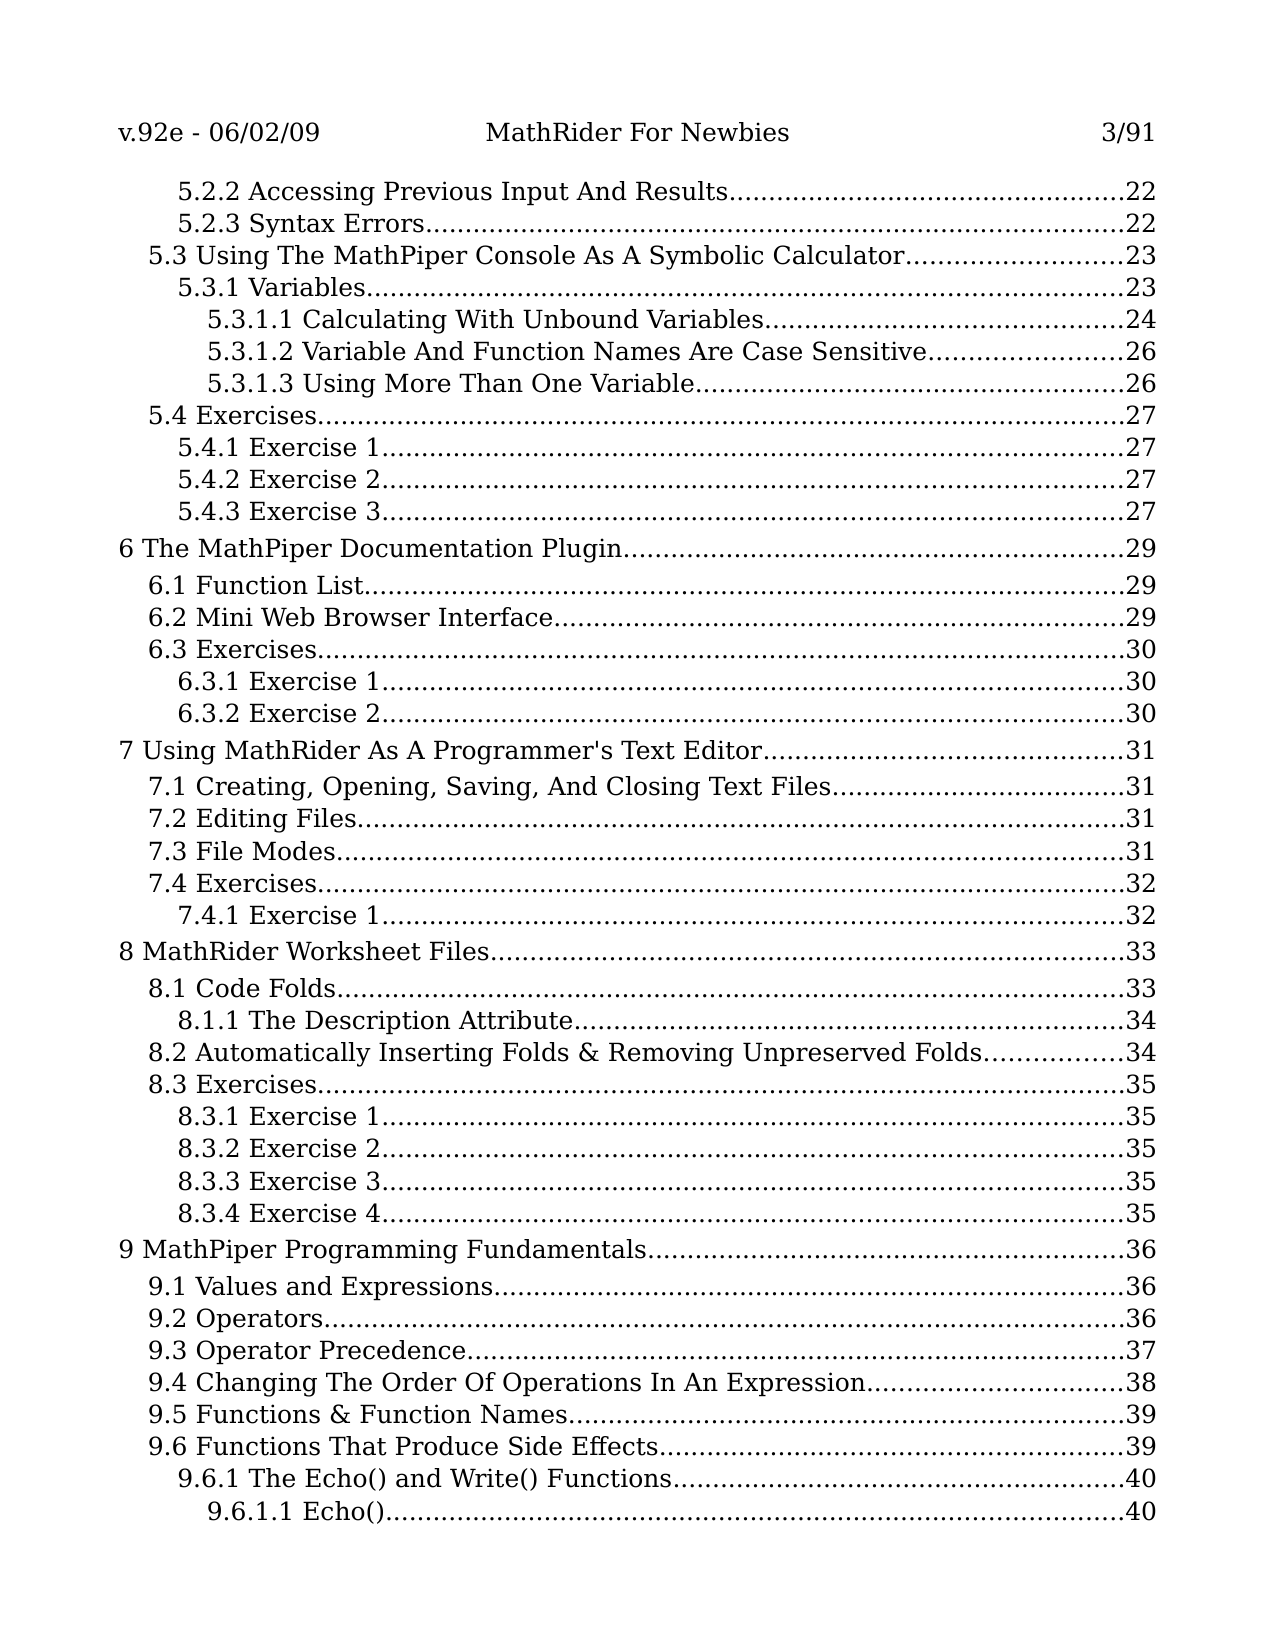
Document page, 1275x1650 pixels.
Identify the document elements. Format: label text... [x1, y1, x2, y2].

text 8.3.4 Exercise 4 35 [177, 1199, 1157, 1228]
text 6.1 Function List 29 [148, 571, 1157, 600]
text 9.2 Operators 36 [148, 1304, 1157, 1333]
text 8 MathRider Worksheet Files 33 [118, 938, 1157, 967]
text 5.3.1.1 Calculating With Unbound Variables 24 [207, 305, 1157, 334]
text 8.3.2 Exercise 2 35 [177, 1135, 1157, 1164]
text 7.1 Creating, Opening, Saving, And Closing Text Files 31 [148, 773, 1157, 802]
text 8.3.1 Exercise 1 35 [177, 1103, 1157, 1132]
text 9.6.1 The Echo() and Write() Functions 40 [177, 1465, 1157, 1494]
text 6.3.1 Exercise 1 30 [177, 667, 1157, 696]
text 7 Using MathRider As A Programmer's Text Editor 31 [118, 736, 1157, 765]
text 9.3 Operator Precedence 37 [148, 1336, 1157, 1366]
text 5.4 Exercises 27 [148, 401, 1157, 431]
text 8.1 Code Folds 33 [148, 974, 1157, 1003]
text 5.3.1 Variables 23 [177, 273, 1157, 302]
text 7.4.1 Exercise 1 32 [177, 901, 1157, 930]
text 6.3 Exercises 30 [148, 635, 1157, 664]
text 5.3.1.3 Using More Than One Variable 26 [207, 369, 1157, 398]
text 6 The MathPiper Documentation Plugin 29 [118, 534, 1157, 563]
text 9.4 Changing The Order Of Operations In An Expression 38 [148, 1368, 1157, 1398]
text 5.4.2 Exercise 2 27 [177, 466, 1157, 495]
text 9.6.1.1 Echo() 40 [207, 1497, 1157, 1526]
text 6.2 Mini Web Browser Interface 29 [148, 603, 1157, 632]
text 7.2 Editing Files 31 [148, 805, 1157, 834]
text 5.4.3 Exercise 3 27 [177, 498, 1157, 527]
text 5.4.1 Exercise 1 27 [177, 433, 1157, 463]
text 7.4 Exercises 32 [148, 869, 1157, 898]
text 9.6 Functions That Produce Side Effects 39 [148, 1433, 1157, 1462]
text 8.3 Exercises 35 [148, 1071, 1157, 1100]
text 8.2 Automatically Inserting Folds & Removing Unpreserved Folds 34 [148, 1038, 1157, 1068]
text 5.3 Using The MathPiper Console As A Symbolic Calculator 23 [148, 241, 1157, 270]
text 9.1 Values and Expressions 36 [148, 1272, 1157, 1301]
text 5.2.3 Syntax Errors 22 [177, 209, 1157, 238]
text 8.3.3 Exercise 3 35 [177, 1167, 1157, 1196]
text 9.5 Functions & Function Names 39 [148, 1401, 1157, 1430]
text 5.2.2 Accessing Previous Input And Results 22 [177, 177, 1157, 206]
text 7.3 File Modes 31 [148, 837, 1157, 866]
text 9 MathPiper Programming Fundamentals 36 [118, 1236, 1157, 1265]
text 5.3.1.2 Variable And Function Names Are Case Sensitive 26 [207, 337, 1157, 366]
text 8.1.1 The Description Attribute 34 [177, 1006, 1157, 1036]
text 6.3.2 Exercise 2 30 [177, 699, 1157, 728]
